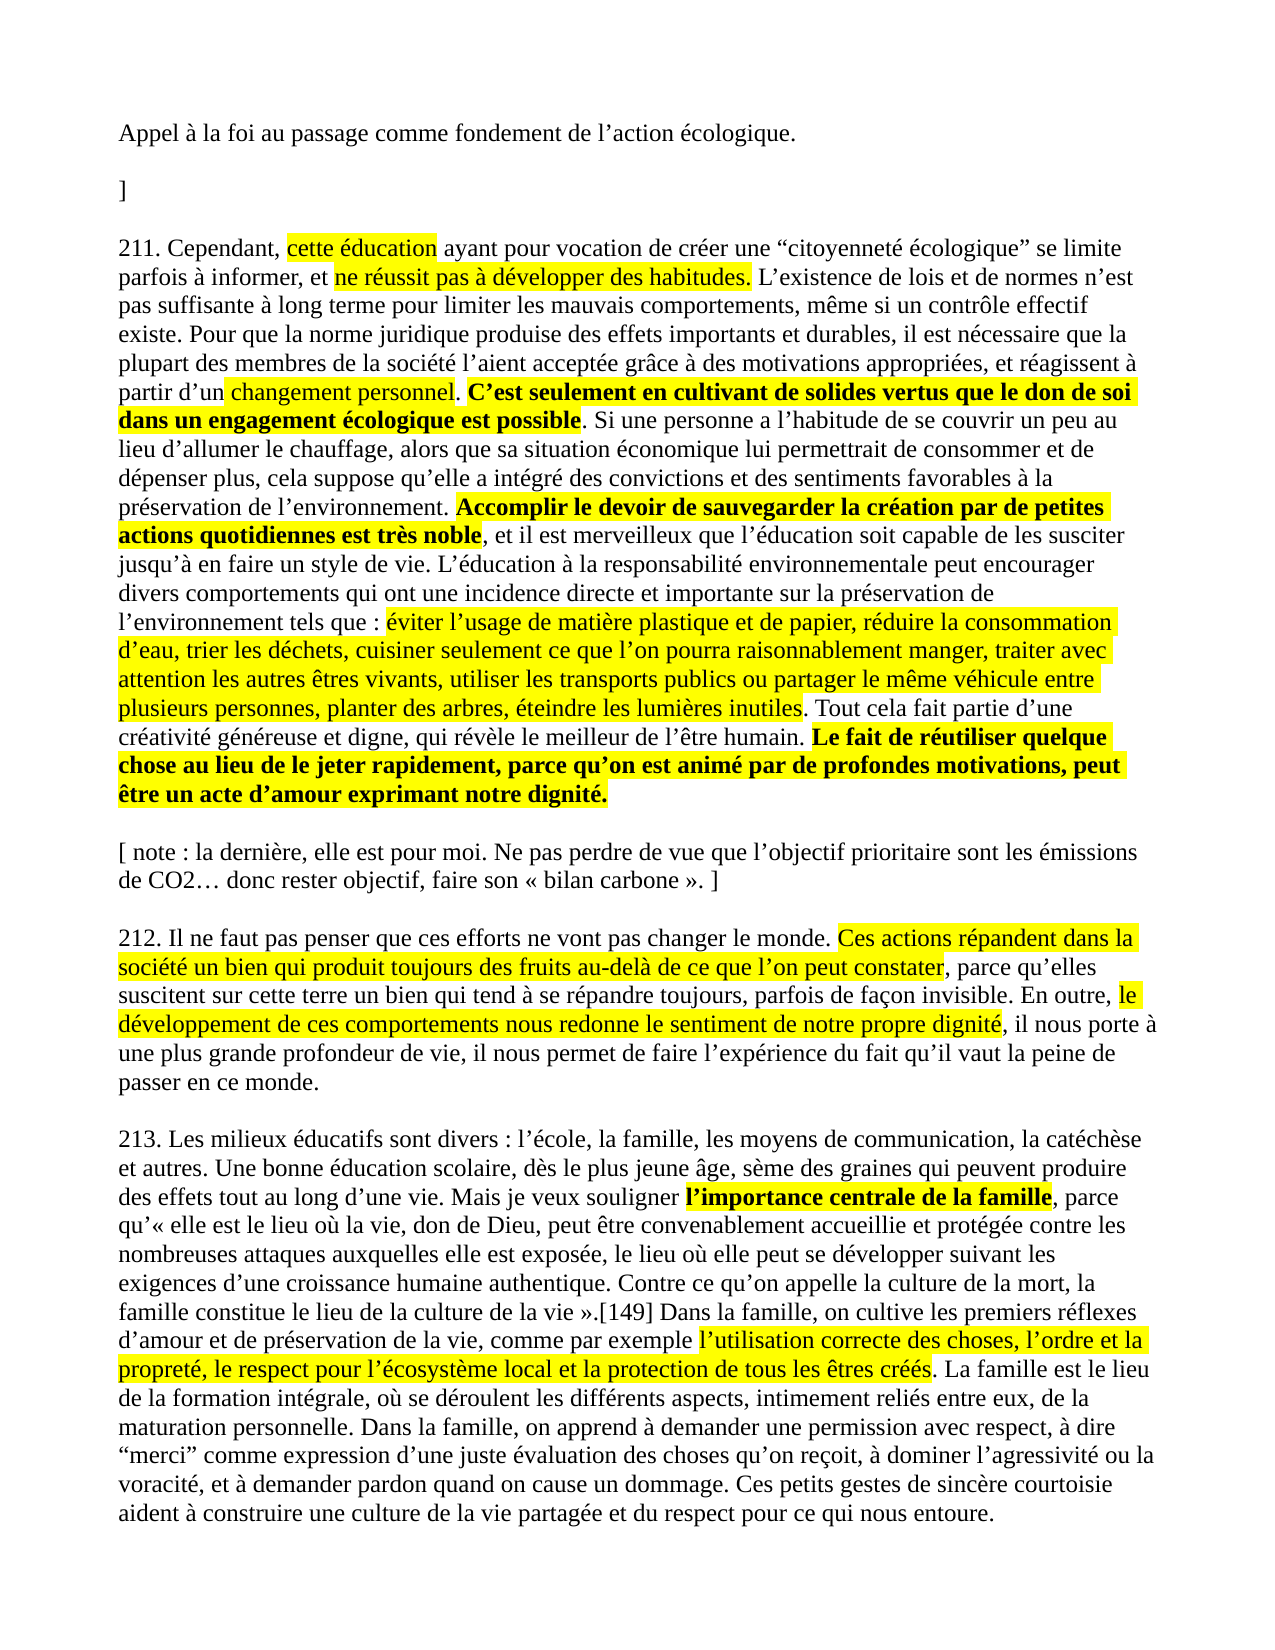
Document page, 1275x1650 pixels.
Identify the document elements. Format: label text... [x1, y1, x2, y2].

text 211. Cependant, cette éducation ayant pour vocation de créer une “citoyenneté écologique” se limite parfois à informer, et ne réussit pas à développer des habitudes. L’existence de lois et de normes n’est pas suffisante à long terme pour limiter les mauvais comportements, même si un contrôle effectif existe. Pour que la norme juridique produise des effets importants et durables, il est nécessaire que la plupart des membres de la société l’aient acceptée grâce à des motivations appropriées, et réagissent à partir d’un changement personnel. C’est seulement en cultivant de solides vertus que le don de soi dans un engagement écologique est possible. Si une personne a l’habitude de se couvrir un peu au lieu d’allumer le chauffage, alors que sa situation économique lui permettrait de consommer et de dépenser plus, cela suppose qu’elle a intégré des convictions et des sentiments favorables à la préservation de l’environnement. Accomplir le devoir de sauvegarder la création par de petites actions quotidiennes est très noble, et il est merveilleux que l’éducation soit capable de les susciter jusqu’à en faire un style de vie. L’éducation à la responsabilité environnementale peut encourager divers comportements qui ont une incidence directe et importante sur la préservation de l’environnement tels que : éviter l’usage de matière plastique et de papier, réduire la consommation d’eau, trier les déchets, cuisiner seulement ce que l’on pourra raisonnablement manger, traiter avec attention les autres êtres vivants, utiliser les transports publics ou partager le même véhicule entre plusieurs personnes, planter des arbres, éteindre les lumières inutiles. Tout cela fait partie d’une créativité généreuse et digne, qui révèle le meilleur de l’être humain. Le fait de réutiliser quelque chose au lieu de le jeter rapidement, parce qu’on est animé par de profondes motivations, peut être un acte d’amour exprimant notre dignité. [118, 233, 1157, 808]
text [ note : la dernière, elle est pour moi. Ne pas perdre de vue que l’objectif prioritaire sont les émissions de CO2… donc rester objectif, faire son « bilan carbone ». ] [118, 837, 1157, 894]
text Appel à la foi au passage comme fondement de l’action écologique. [118, 118, 1157, 147]
text ] [118, 176, 1157, 204]
text 213. Les milieux éducatifs sont divers : l’école, la famille, les moyens de communication, la catéchèse et autres. Une bonne éducation scolaire, dès le plus jeune âge, sème des graines qui peuvent produire des effets tout au long d’une vie. Mais je veux souligner l’importance centrale de la famille, parce qu’« elle est le lieu où la vie, don de Dieu, peut être convenablement accueillie et protégée contre les nombreuses attaques auxquelles elle est exposée, le lieu où elle peut se développer suivant les exigences d’une croissance humaine authentique. Contre ce qu’on appelle la culture de la mort, la famille constitue le lieu de la culture de la vie ».[149] Dans la famille, on cultive les premiers réflexes d’amour et de préservation de la vie, comme par exemple l’utilisation correcte des choses, l’ordre et la propreté, le respect pour l’écosystème local et la protection de tous les êtres créés. La famille est le lieu de la formation intégrale, où se déroulent les différents aspects, intimement reliés entre eux, de la maturation personnelle. Dans la famille, on apprend à demander une permission avec respect, à dire “merci” comme expression d’une juste évaluation des choses qu’on reçoit, à dominer l’agressivité ou la voracité, et à demander pardon quand on cause un dommage. Ces petits gestes de sincère courtoisie aident à construire une culture de la vie partagée et du respect pour ce qui nous entoure. [118, 1124, 1157, 1527]
text 212. Il ne faut pas penser que ces efforts ne vont pas changer le monde. Ces actions répandent dans la société un bien qui produit toujours des fruits au-delà de ce que l’on peut constater, parce qu’elles suscitent sur cette terre un bien qui tend à se répandre toujours, parfois de façon invisible. En outre, le développement de ces comportements nous redonne le sentiment de notre propre dignité, il nous porte à une plus grande profondeur de vie, il nous permet de faire l’expérience du fait qu’il vaut la peine de passer en ce monde. [118, 923, 1157, 1096]
